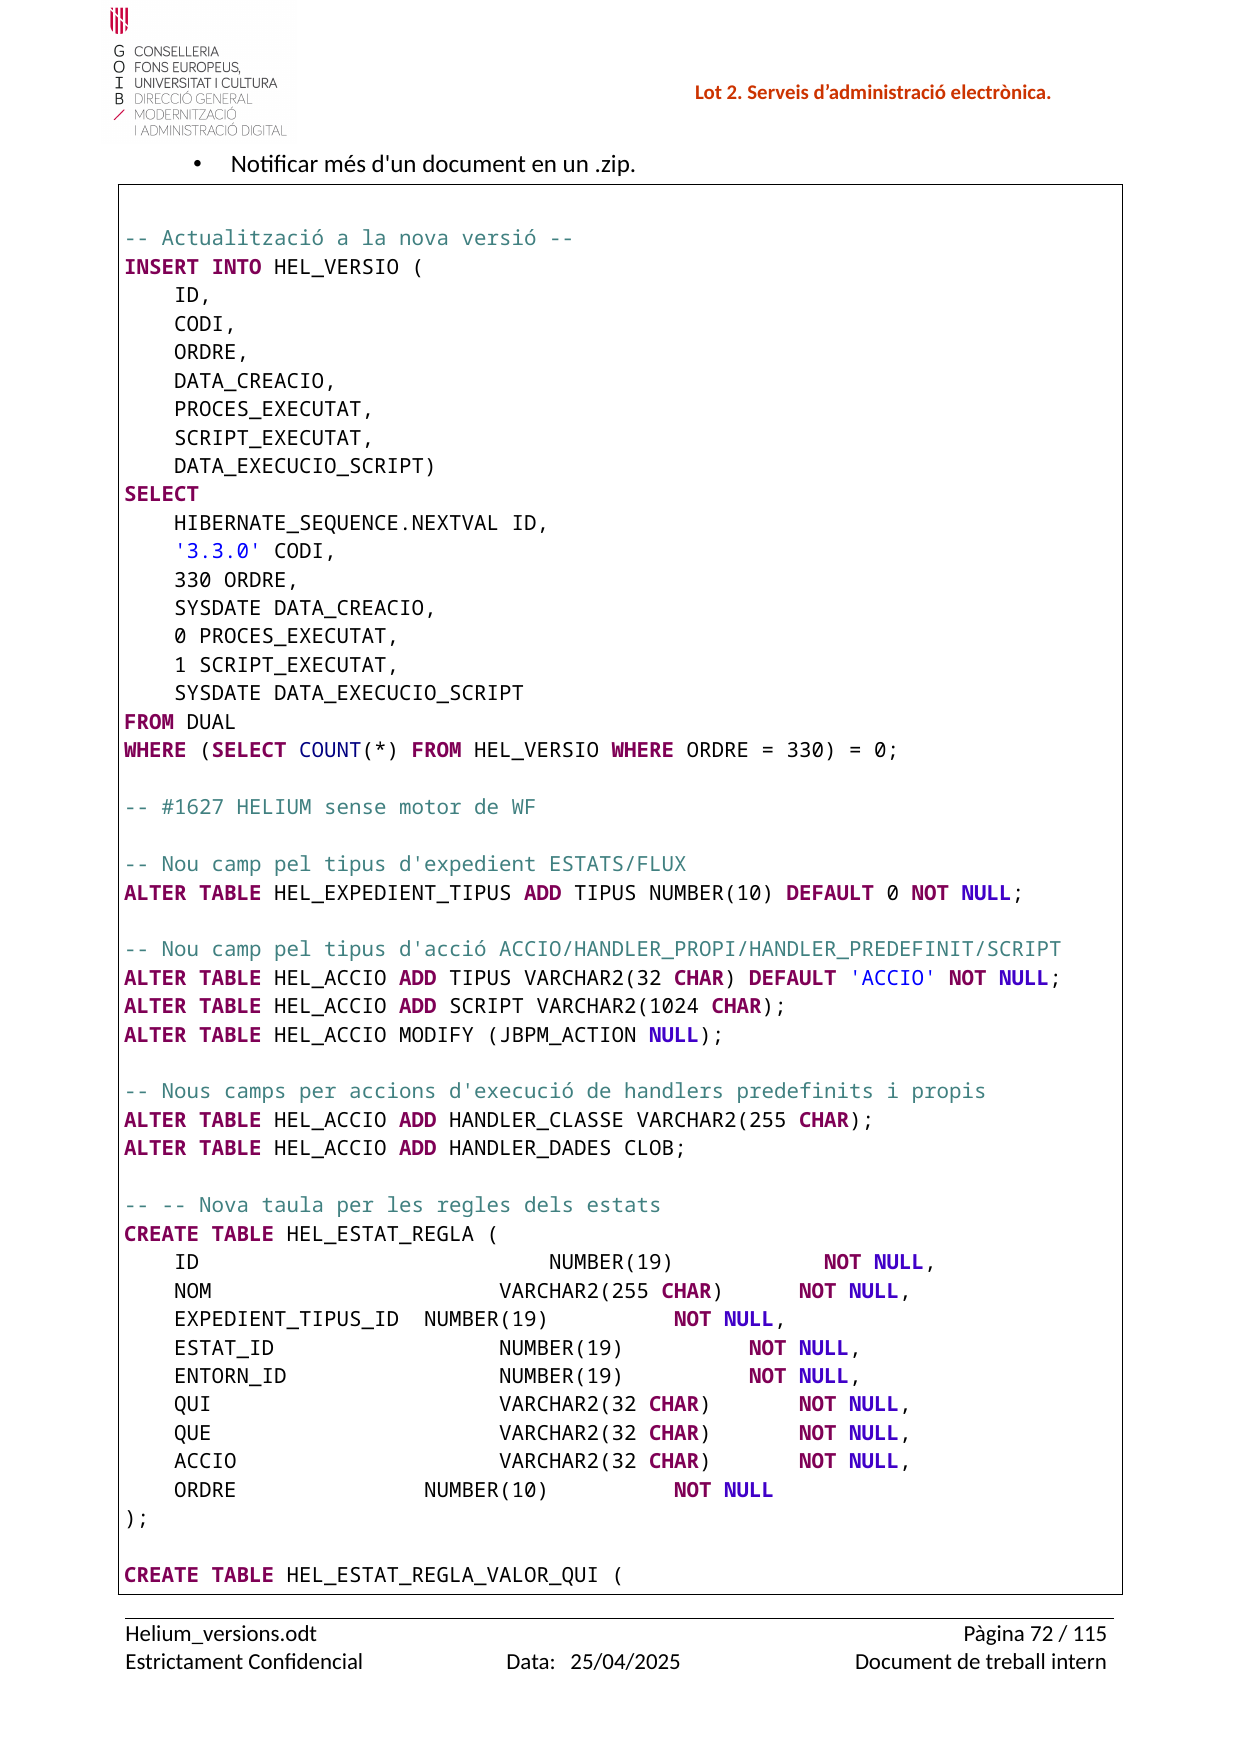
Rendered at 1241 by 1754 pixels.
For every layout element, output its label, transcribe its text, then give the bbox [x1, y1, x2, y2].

table_header ﻿ -- Actualització a la nova versió -- INSERT INTO HEL_VERSIO ( ID, CODI, ORDRE, DATA_CREACIO, PROCES_EXECUTAT, SCRIPT_EXECUTAT, DATA_EXECUCIO_SCRIPT) SELECT HIBERNATE_SEQUENCE.NEXTVAL ID, '3.3.0' CODI, 330 ORDRE, SYSDATE DATA_CREACIO, 0 PROCES_EXECUTAT, 1 SCRIPT_EXECUTAT, SYSDATE DATA_EXECUCIO_SCRIPT FROM DUAL WHERE (SELECT COUNT(*) FROM HEL_VERSIO WHERE ORDRE = 330) = 0; -- #1627 HELIUM sense motor de WF -- Nou camp pel tipus d'expedient ESTATS/FLUX ALTER TABLE HEL_EXPEDIENT_TIPUS ADD TIPUS NUMBER(10) DEFAULT 0 NOT NULL; -- Nou camp pel tipus d'acció ACCIO/HANDLER_PROPI/HANDLER_PREDEFINIT/SCRIPT ALTER TABLE HEL_ACCIO ADD TIPUS VARCHAR2(32 CHAR) DEFAULT 'ACCIO' NOT NULL; ALTER TABLE HEL_ACCIO ADD SCRIPT VARCHAR2(1024 CHAR); ALTER TABLE HEL_ACCIO MODIFY (JBPM_ACTION NULL); -- Nous camps per accions d'execució de handlers predefinits i propis ALTER TABLE HEL_ACCIO ADD HANDLER_CLASSE VARCHAR2(255 CHAR); ALTER TABLE HEL_ACCIO ADD HANDLER_DADES CLOB; -- -- Nova taula per les regles dels estats CREATE TABLE HEL_ESTAT_REGLA ( ID NUMBER(19) NOT NULL, NOM VARCHAR2(255 CHAR) NOT NULL, EXPEDIENT_TIPUS_ID NUMBER(19) NOT NULL, ESTAT_ID NUMBER(19) NOT NULL, ENTORN_ID NUMBER(19) NOT NULL, QUI VARCHAR2(32 CHAR) NOT NULL, QUE VARCHAR2(32 CHAR) NOT NULL, ACCIO VARCHAR2(32 CHAR) NOT NULL, ORDRE NUMBER(10) NOT NULL ); CREATE TABLE HEL_ESTAT_REGLA_VALOR_QUI ( [119, 185, 1122, 1594]
picture [100, 0, 297, 144]
list Notificar més d'un document en un .zip. [193, 148, 1122, 178]
